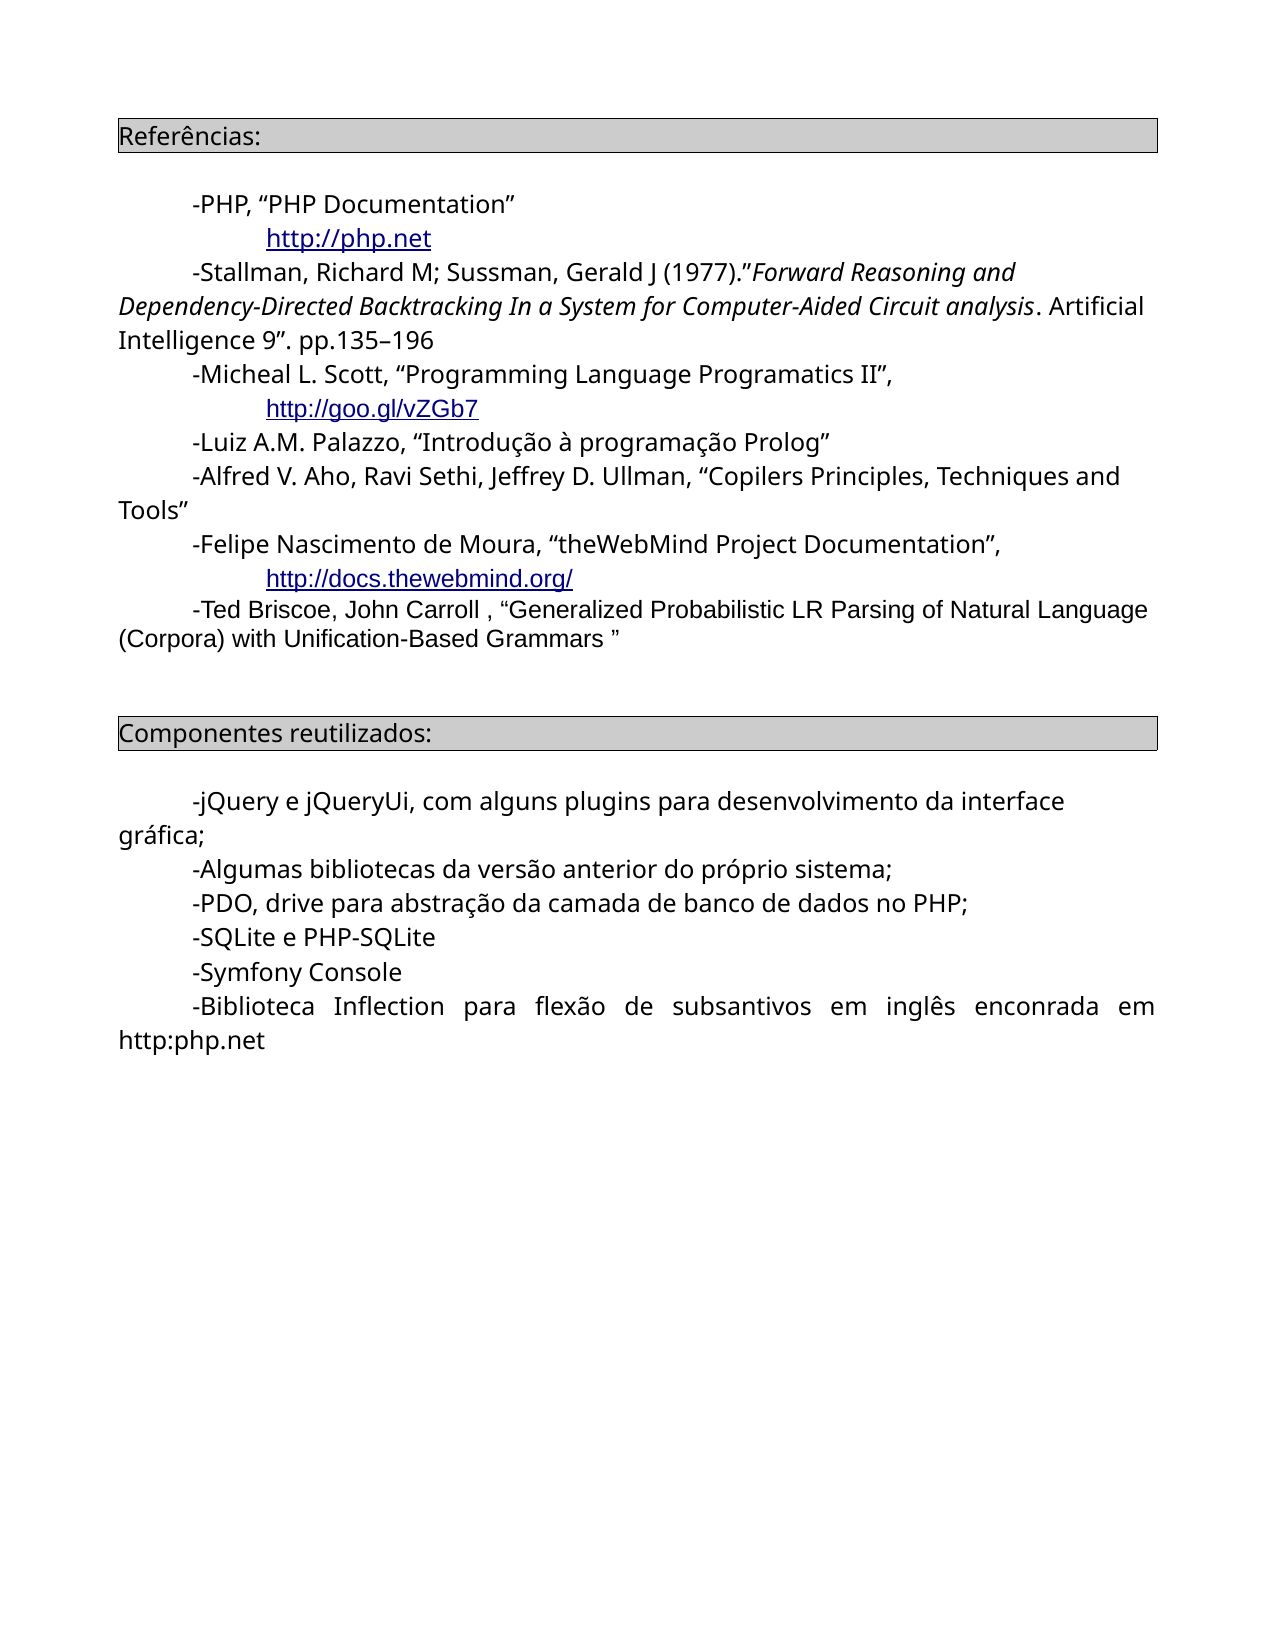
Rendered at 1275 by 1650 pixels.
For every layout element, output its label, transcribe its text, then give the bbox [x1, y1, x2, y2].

text -Ted Briscoe, John Carroll , “Generalized Probabilistic LR Parsing of Natural Language (Corpora) with Unification-Based Grammars ” [118, 595, 1157, 653]
text -Algumas bibliotecas da versão anterior do próprio sistema; [118, 852, 1157, 886]
text -SQLite e PHP-SQLite [118, 920, 1157, 954]
text -Micheal L. Scott, “Programming Language Programatics II”, [118, 357, 1157, 391]
text -Luiz A.M. Palazzo, “Introdução à programação Prolog” [118, 425, 1157, 459]
text -PDO, drive para abstração da camada de banco de dados no PHP; [118, 886, 1157, 920]
text -Felipe Nascimento de Moura, “theWebMind Project Documentation”, [118, 527, 1157, 561]
text http://php.net [118, 221, 1157, 254]
text -PHP, “PHP Documentation” [118, 186, 1157, 221]
text http://goo.gl/vZGb7 [118, 391, 1157, 425]
text http://docs.thewebmind.org/ [118, 561, 1157, 595]
text -Stallman, Richard M; Sussman, Gerald J (1977).”Forward Reasoning and Dependency-Directed Backtracking In a System for Computer-Aided Circuit analysis. Artificial Intelligence 9”. pp.135–196 [118, 254, 1157, 357]
text -Biblioteca Inflection para flexão de subsantivos em inglês enconrada em http:php.net [118, 988, 1157, 1056]
text -jQuery e jQueryUi, com alguns plugins para desenvolvimento da interface gráfica; [118, 784, 1157, 852]
text -Symfony Console [118, 954, 1157, 988]
text -Alfred V. Aho, Ravi Sethi, Jeffrey D. Ullman, “Copilers Principles, Techniques and Tools” [118, 459, 1157, 527]
